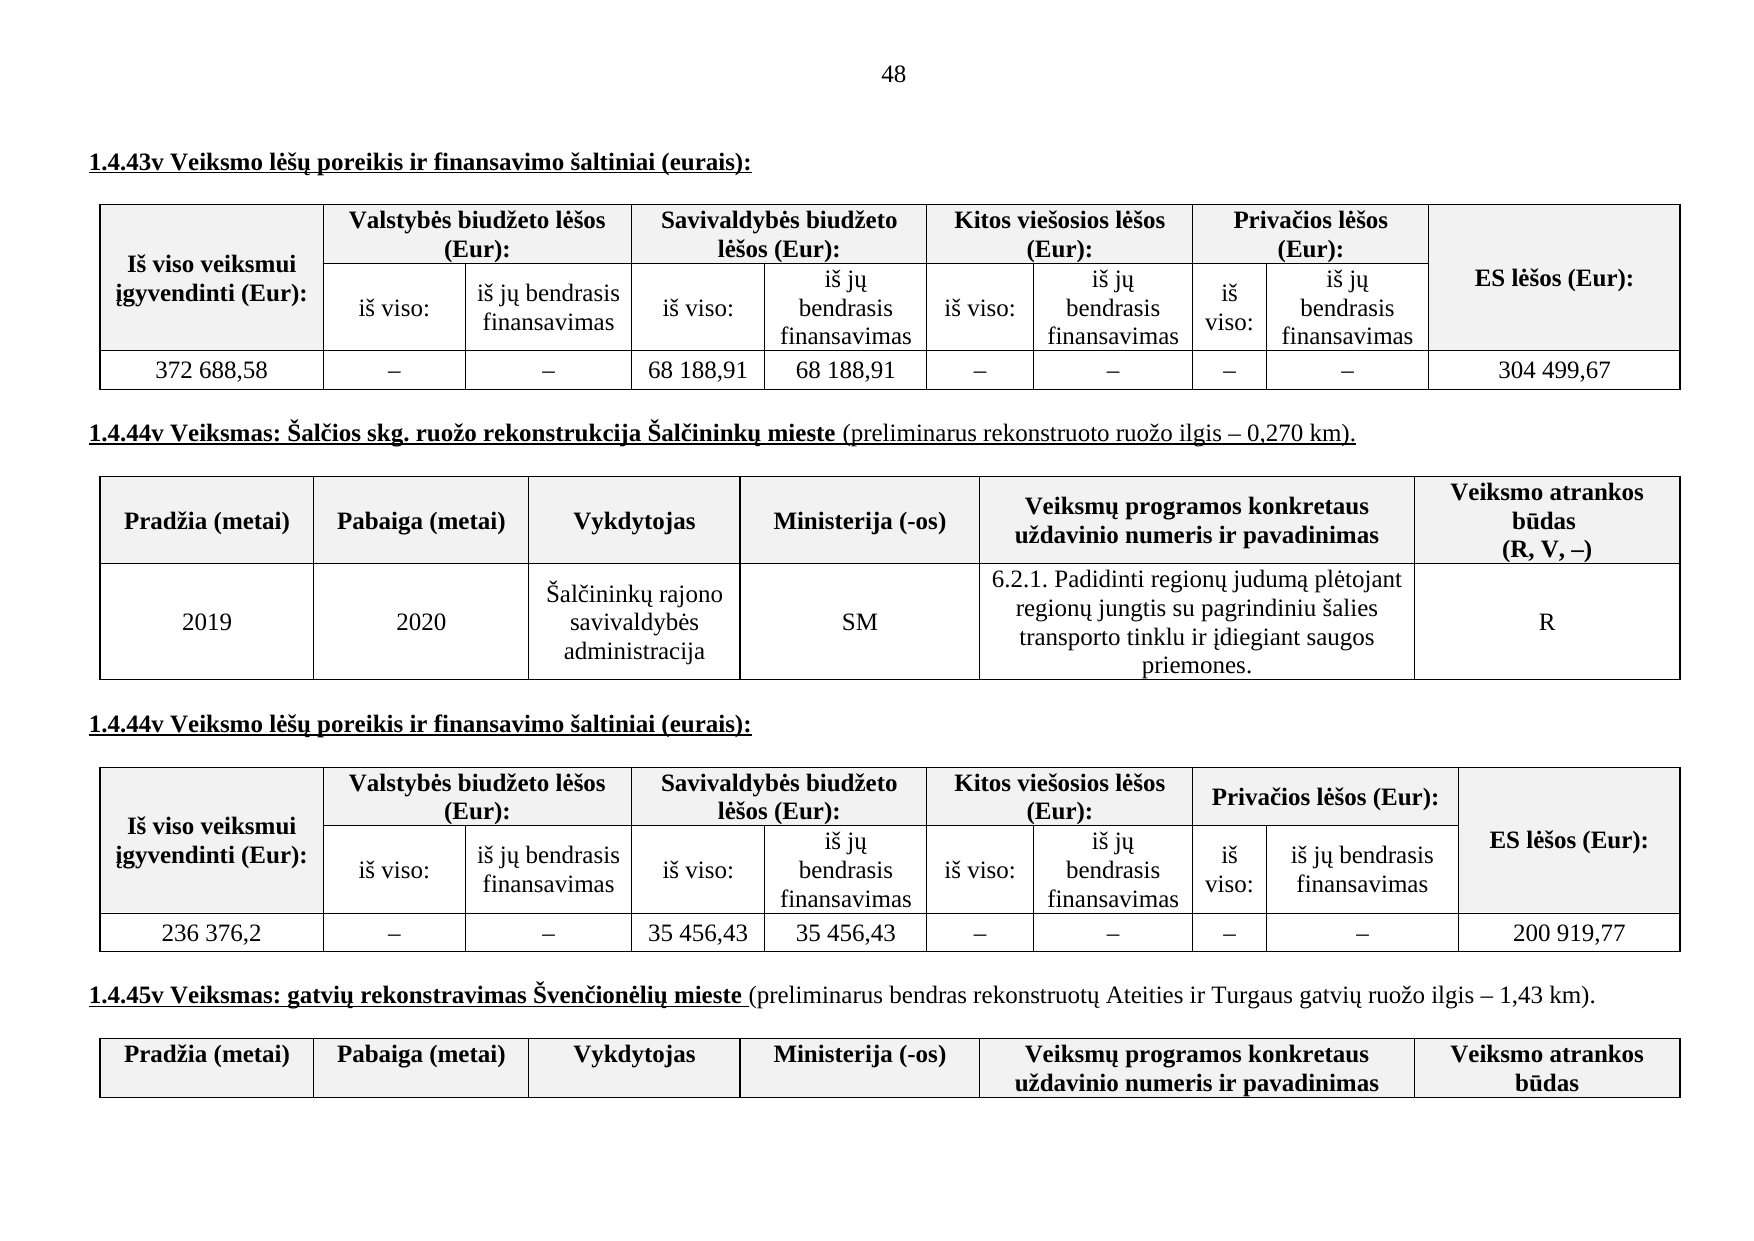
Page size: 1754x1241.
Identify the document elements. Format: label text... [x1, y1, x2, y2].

table_header Vykdytojas [529, 1039, 739, 1097]
table_cell iš jų bendrasis finansavimas [765, 264, 926, 350]
table_cell iš jų bendrasis finansavimas [1034, 826, 1192, 912]
table_cell 68 188,91 [765, 351, 926, 389]
table_cell – [466, 914, 631, 951]
table_cell – [1193, 351, 1266, 389]
table_cell iš viso: [632, 264, 764, 350]
table_header Kitos viešosios lėšos (Eur): [927, 768, 1192, 825]
table_header Privačios lėšos (Eur): [1193, 205, 1428, 263]
table_header Pabaiga (metai) [314, 477, 528, 563]
table_header Vykdytojas [529, 477, 739, 563]
table_header Veiksmų programos konkretaus uždavinio numeris ir pavadinimas [980, 477, 1414, 563]
table_cell – [1267, 351, 1428, 389]
table_header Savivaldybės biudžeto lėšos (Eur): [632, 205, 926, 263]
table_cell 6.2.1. Padidinti regionų judumą plėtojant regionų jungtis su pagrindiniu šalies transporto tinklu ir įdiegiant saugos priemones. [980, 564, 1414, 679]
text 1.4.45v Veiksmas: gatvių rekonstravimas Švenčionėlių mieste (preliminarus bendras rekonstruotų Ateities ir Turgaus gatvių ruožo ilgis – 1,43 km). [89, 981, 1698, 1009]
table_cell 372 688,58 [101, 351, 323, 389]
table_cell – [1267, 914, 1458, 951]
table_cell – [324, 351, 465, 389]
table_header Pradžia (metai) [101, 1039, 313, 1097]
table_cell – [1034, 351, 1192, 389]
table_cell – [927, 914, 1033, 951]
table_header Iš viso veiksmui įgyvendinti (Eur): [101, 205, 323, 350]
table_cell iš viso: [324, 826, 465, 912]
table_header Ministerija (-os) [741, 477, 979, 563]
table_header Privačios lėšos (Eur): [1193, 768, 1458, 825]
table_cell iš jų bendrasis finansavimas [1267, 264, 1428, 350]
table_cell SM [741, 564, 979, 679]
table_cell 68 188,91 [632, 351, 764, 389]
table_cell iš jų bendrasis finansavimas [466, 826, 631, 912]
table_header Valstybės biudžeto lėšos (Eur): [324, 768, 631, 825]
table_header Veiksmo atrankos būdas (R, V, –) [1415, 477, 1679, 563]
table_header ES lėšos (Eur): [1459, 768, 1679, 912]
table_cell – [1034, 914, 1192, 951]
text 1.4.43v Veiksmo lėšų poreikis ir finansavimo šaltiniai (eurais): [89, 147, 1698, 176]
table_header Ministerija (-os) [741, 1039, 979, 1097]
table_cell 2020 [314, 564, 528, 679]
table_header Veiksmo atrankos būdas [1415, 1039, 1679, 1097]
table_header Savivaldybės biudžeto lėšos (Eur): [632, 768, 926, 825]
table_cell iš jų bendrasis finansavimas [1034, 264, 1192, 350]
table_cell – [466, 351, 631, 389]
table_cell iš jų bendrasis finansavimas [1267, 826, 1458, 912]
table_header Veiksmų programos konkretaus uždavinio numeris ir pavadinimas [980, 1039, 1414, 1097]
table_cell 2019 [101, 564, 313, 679]
table_cell iš jų bendrasis finansavimas [466, 264, 631, 350]
table_cell 236 376,2 [101, 914, 323, 951]
table_header Pradžia (metai) [101, 477, 313, 563]
table_cell Šalčininkų rajono savivaldybės administracija [529, 564, 739, 679]
table_header Iš viso veiksmui įgyvendinti (Eur): [101, 768, 323, 912]
table_cell 35 456,43 [632, 914, 764, 951]
table_cell 35 456,43 [765, 914, 926, 951]
table_cell iš jų bendrasis finansavimas [765, 826, 926, 912]
table_cell iš viso: [632, 826, 764, 912]
table_cell 200 919,77 [1459, 914, 1679, 951]
table_cell – [324, 914, 465, 951]
text 1.4.44v Veiksmo lėšų poreikis ir finansavimo šaltiniai (eurais): [89, 709, 1698, 738]
text 1.4.44v Veiksmas: Šalčios skg. ruožo rekonstrukcija Šalčininkų mieste (preliminarus rekonstruoto ruožo ilgis – 0,270 km). [89, 418, 1698, 447]
table_header Kitos viešosios lėšos (Eur): [927, 205, 1192, 263]
table_header Valstybės biudžeto lėšos (Eur): [324, 205, 631, 263]
table_cell iš viso: [1193, 826, 1266, 912]
table_cell – [927, 351, 1033, 389]
table_cell R [1415, 564, 1679, 679]
table_cell iš viso: [927, 264, 1033, 350]
table_header Pabaiga (metai) [314, 1039, 528, 1097]
table_cell 304 499,67 [1429, 351, 1679, 389]
table_cell – [1193, 914, 1266, 951]
table_cell iš viso: [927, 826, 1033, 912]
table_header ES lėšos (Eur): [1429, 205, 1679, 350]
table_cell iš viso: [1193, 264, 1266, 350]
table_cell iš viso: [324, 264, 465, 350]
